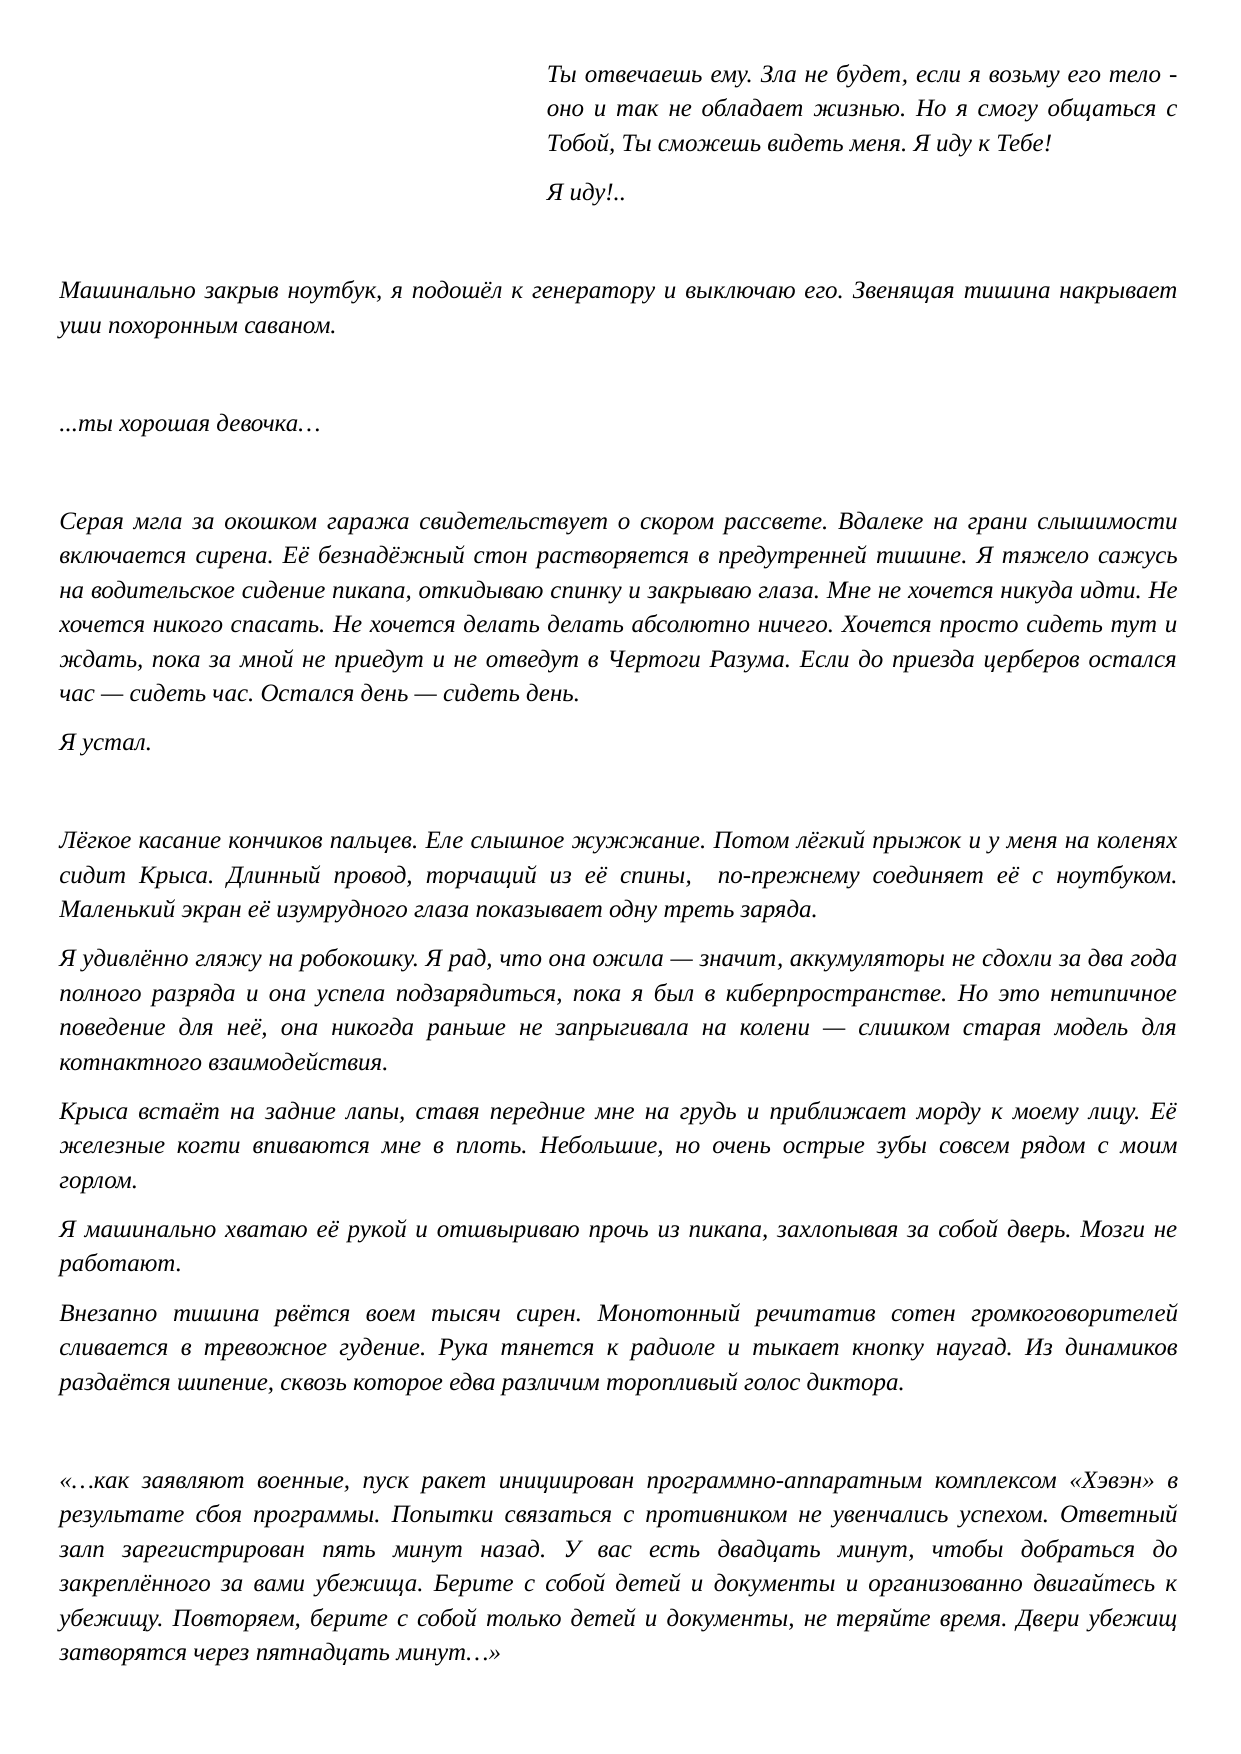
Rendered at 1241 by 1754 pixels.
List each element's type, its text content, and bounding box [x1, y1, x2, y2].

text Внезапно тишина рвётся воем тысяч сирен. Монотонный речитатив сотен громкоговорителей сливается в тревожное гудение. Рука тянется к радиоле и тыкает кнопку наугад. Из динамиков раздаётся шипение, сквозь которое едва различим торопливый голос диктора. [59, 1298, 1181, 1395]
text Серая мгла за окошком гаража свидетельствует о скором рассвете. Вдалеке на грани слышимости включается сирена. Её безнадёжный стон растворяется в предутренней тишине. Я тяжело сажусь на водительское сидение пикапа, откидываю спинку и закрываю глаза. Мне не хочется никуда идти. Не хочется никого спасать. Не хочется делать делать абсолютно ничего. Хочется просто сидеть тут и ждать, пока за мной не приедут и не отведут в Чертоги Разума. Если до приезда церберов остался час — сидеть час. Остался день — сидеть день. [59, 506, 1181, 707]
text Я устал. [59, 727, 1181, 756]
text Лёгкое касание кончиков пальцев. Еле слышное жужжание. Потом лёгкий прыжок и у меня на коленях сидит Крыса. Длинный провод, торчащий из её спины, по-прежнему соединяет её с ноутбуком. Маленький экран её изумрудного глаза показывает одну треть заряда. [59, 826, 1181, 923]
text Я удивлённо гляжу на робокошку. Я рад, что она ожила — значит, аккумуляторы не сдохли за два года полного разряда и она успела подзарядиться, пока я был в киберпространстве. Но это нетипичное поведение для неё, она никогда раньше не запрыгивала на колени — слишком старая модель для котнактного взаимодействия. [59, 943, 1181, 1076]
text Я иду!.. [547, 177, 1181, 206]
text ...ты хорошая девочка… [59, 408, 1181, 437]
text Ты отвечаешь ему. Зла не будет, если я возьму его тело - оно и так не обладает жизнью. Но я смогу общаться с Тобой, Ты сможешь видеть меня. Я иду к Тебе! [547, 59, 1181, 157]
text Машинально закрыв ноутбук, я подошёл к генератору и выключаю его. Звенящая тишина накрывает уши похоронным саваном. [59, 275, 1181, 338]
text Крыса встаёт на задние лапы, ставя передние мне на грудь и приближает морду к моему лицу. Её железные когти впиваются мне в плоть. Небольшие, но очень острые зубы совсем рядом с моим горлом. [59, 1096, 1181, 1194]
text Я машинально хватаю её рукой и отшвыриваю прочь из пикапа, захлопывая за собой дверь. Мозги не работают. [59, 1214, 1181, 1277]
text «…как заявляют военные, пуск ракет инициирован программно-аппаратным комплексом «Хэвэн» в результате сбоя программы. Попытки связаться с противником не увенчались успехом. Ответный залп зарегистрирован пять минут назад. У вас есть двадцать минут, чтобы добраться до закреплённого за вами убежища. Берите с собой детей и документы и организованно двигайтесь к убежищу. Повторяем, берите с собой только детей и документы, не теряйте время. Двери убежищ затворятся через пятнадцать минут…» [59, 1465, 1181, 1666]
